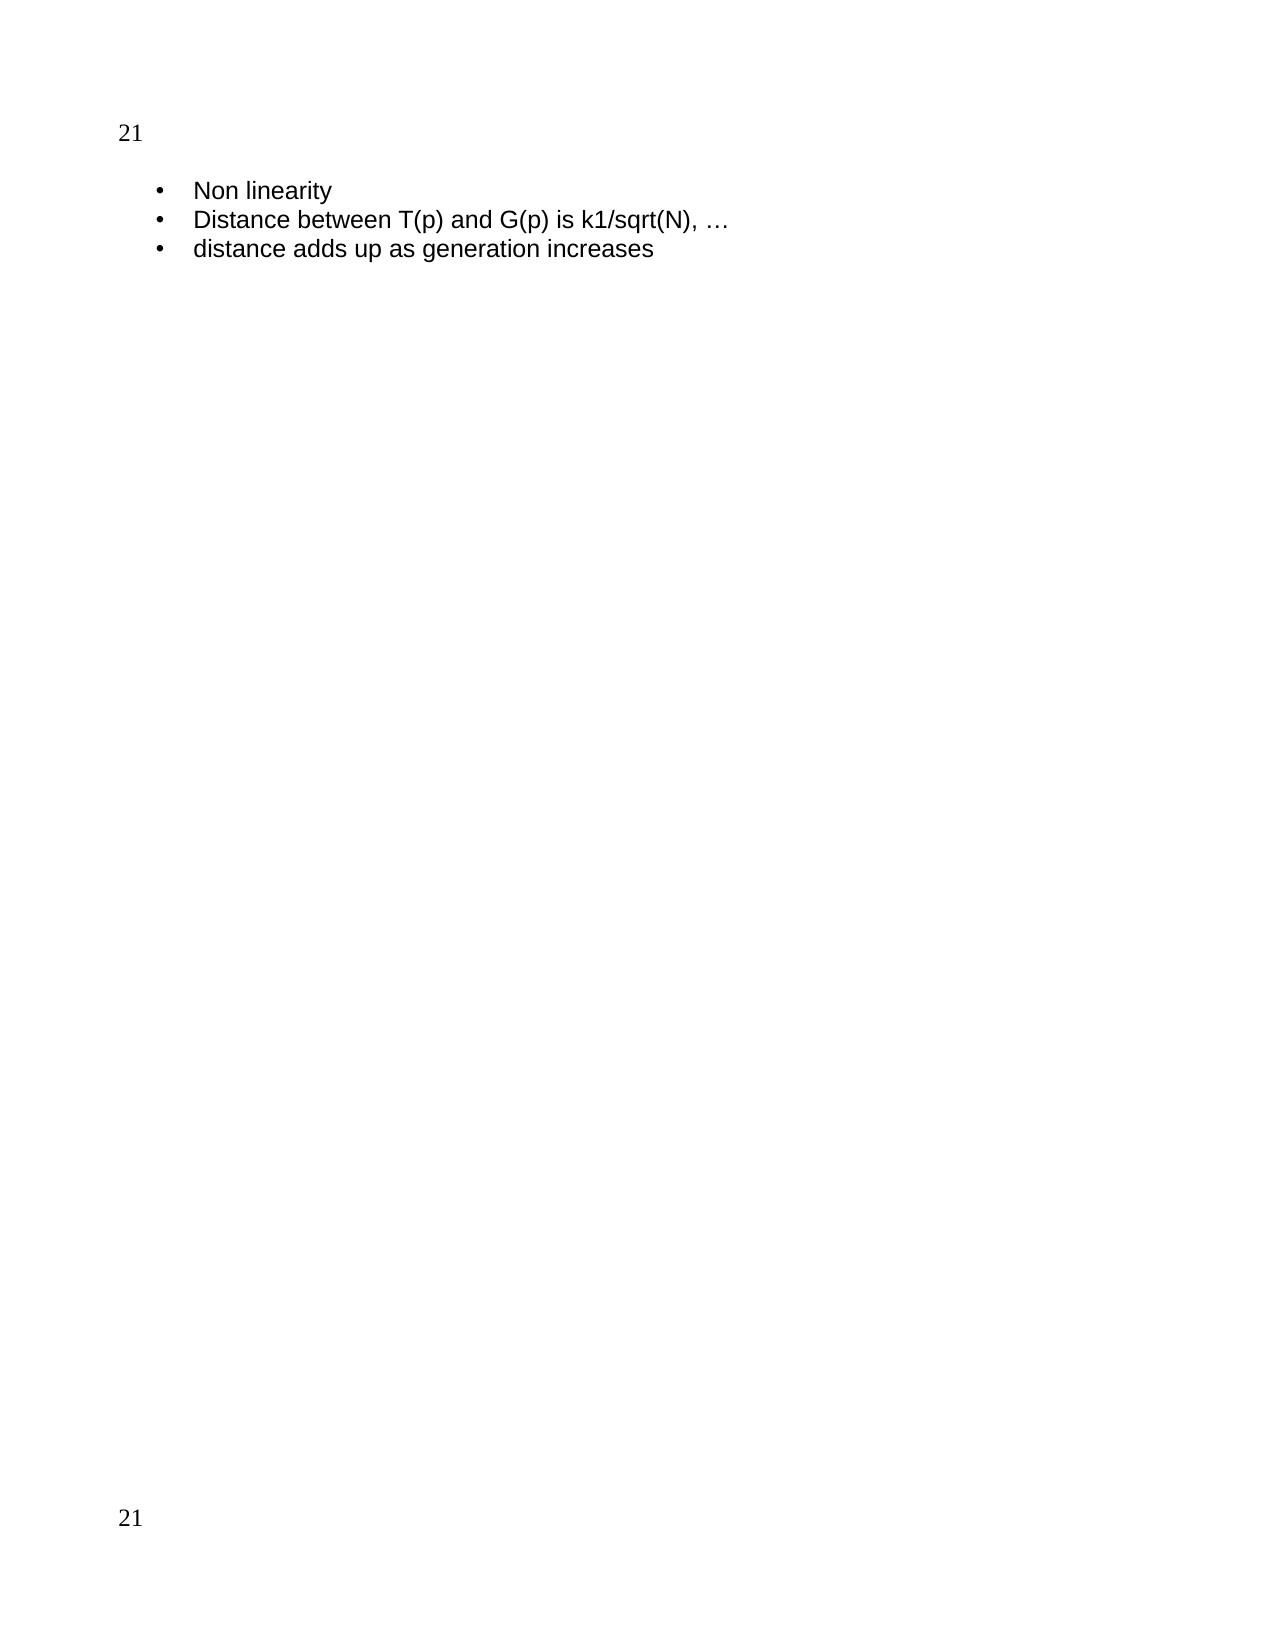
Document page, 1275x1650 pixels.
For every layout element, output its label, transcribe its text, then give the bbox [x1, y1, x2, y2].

list distance adds up as generation increases [156, 234, 1157, 263]
list Distance between T(p) and G(p) is k1/sqrt(N), … [156, 205, 1157, 234]
list Non linearity [156, 176, 1157, 205]
